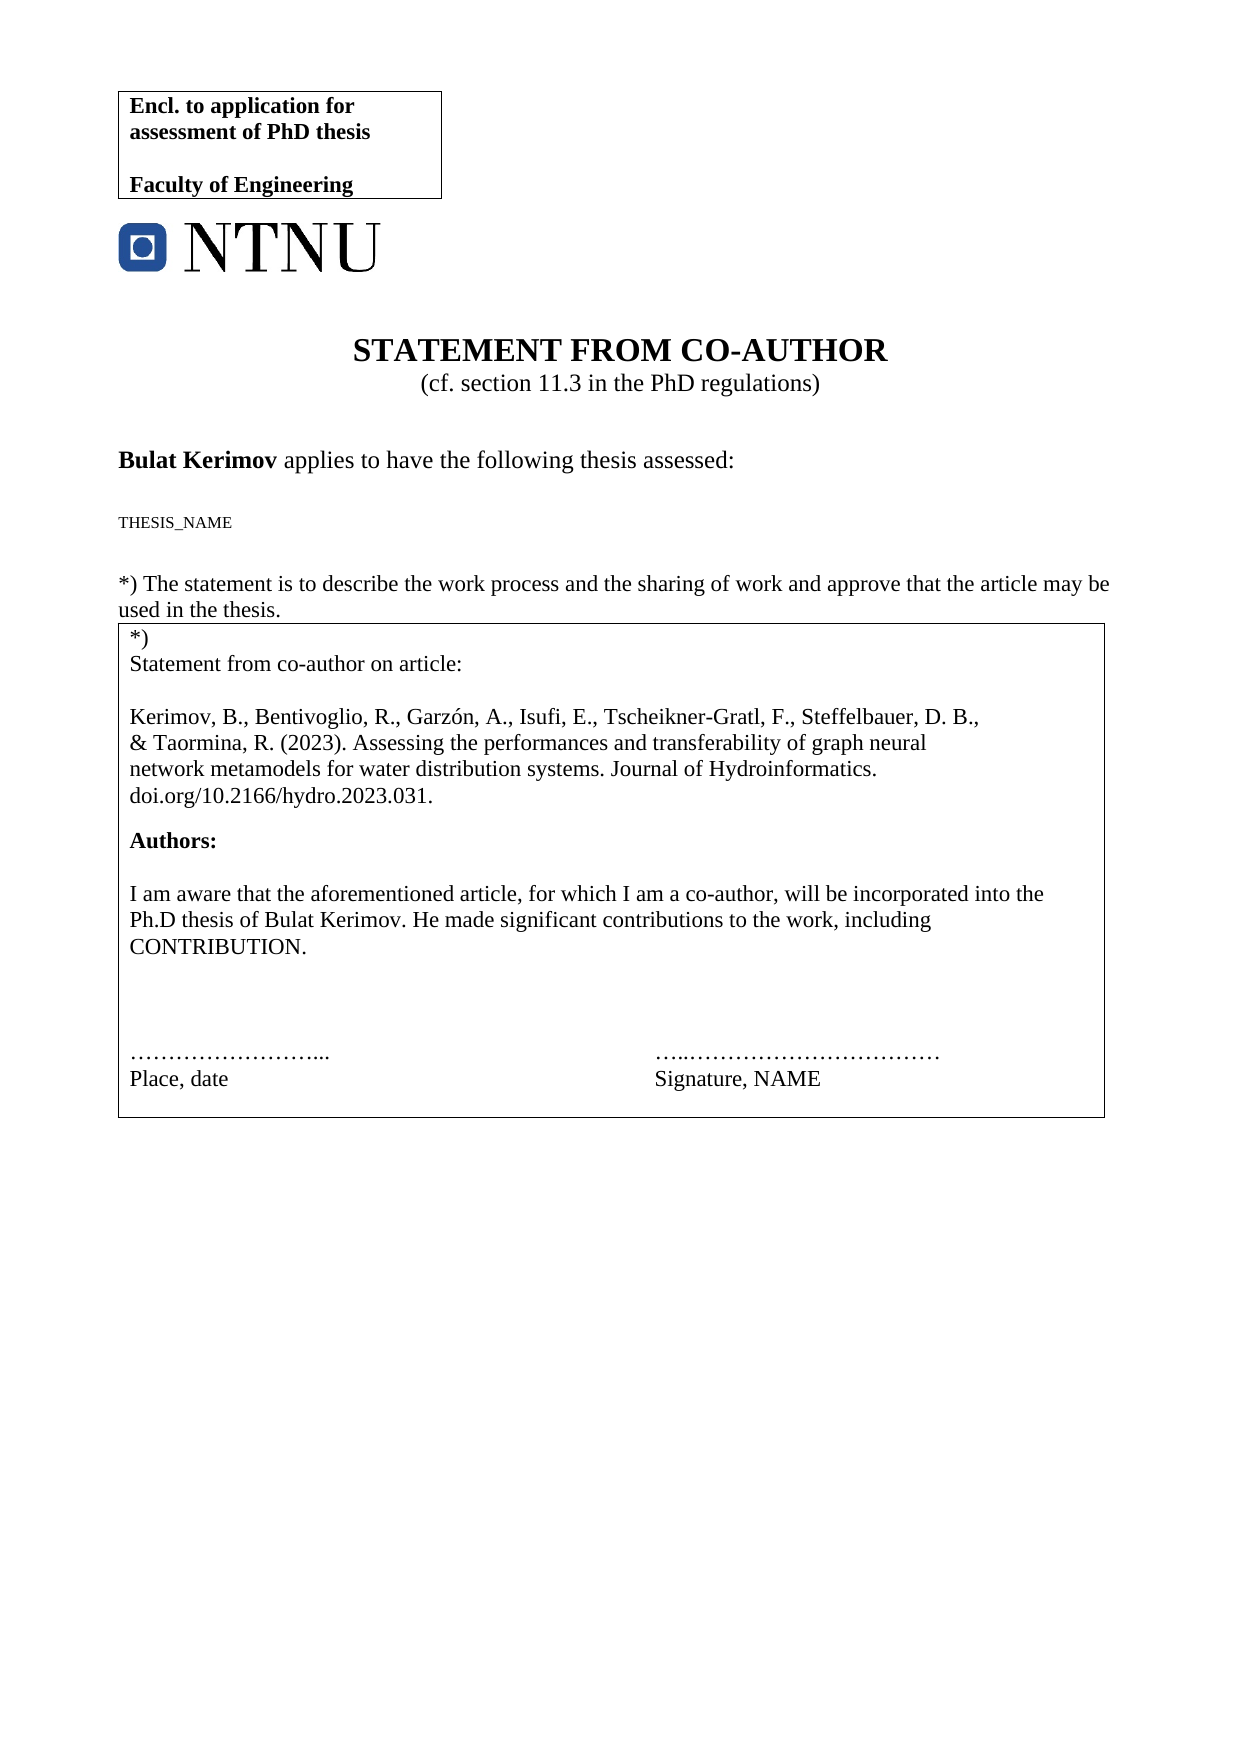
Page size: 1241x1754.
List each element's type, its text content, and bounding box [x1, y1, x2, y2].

text Bulat Kerimov applies to have the following thesis assessed: [118, 445, 1122, 474]
text (cf. section 11.3 in the PhD regulations) [118, 368, 1122, 397]
text THESIS_NAME [118, 512, 1122, 532]
picture [118, 223, 381, 272]
table_header Encl. to app­lication for assessment of PhD thesis Faculty of Engineering [119, 92, 441, 197]
text STATEMENT FROM CO-AUTHOR [118, 330, 1122, 368]
table_header *) Statement from co-author on article: Kerimov, B., Bentivoglio, R., Garzón, A., Isufi, E., Tscheikner-Gratl, F., Steffelbauer, D. B., & Taormina, R. (2023). Assessing the performances and transferability of graph neural network metamodels for water distribution systems. Journal of Hydroinformatics. doi.org/10.2166/hydro.2023.031. Authors: I am aware that the aforementioned article, for which I am a co-author, will be incorporated into the Ph.D thesis of Bulat Kerimov. He made significant contributions to the work, including CONTRIBUTION. ……………………... …..…………………………… Place, date Signature, NAME [119, 624, 1104, 1117]
text *) The statement is to describe the work process and the sharing of work and approve that the article may be used in the thesis. [118, 570, 1122, 623]
